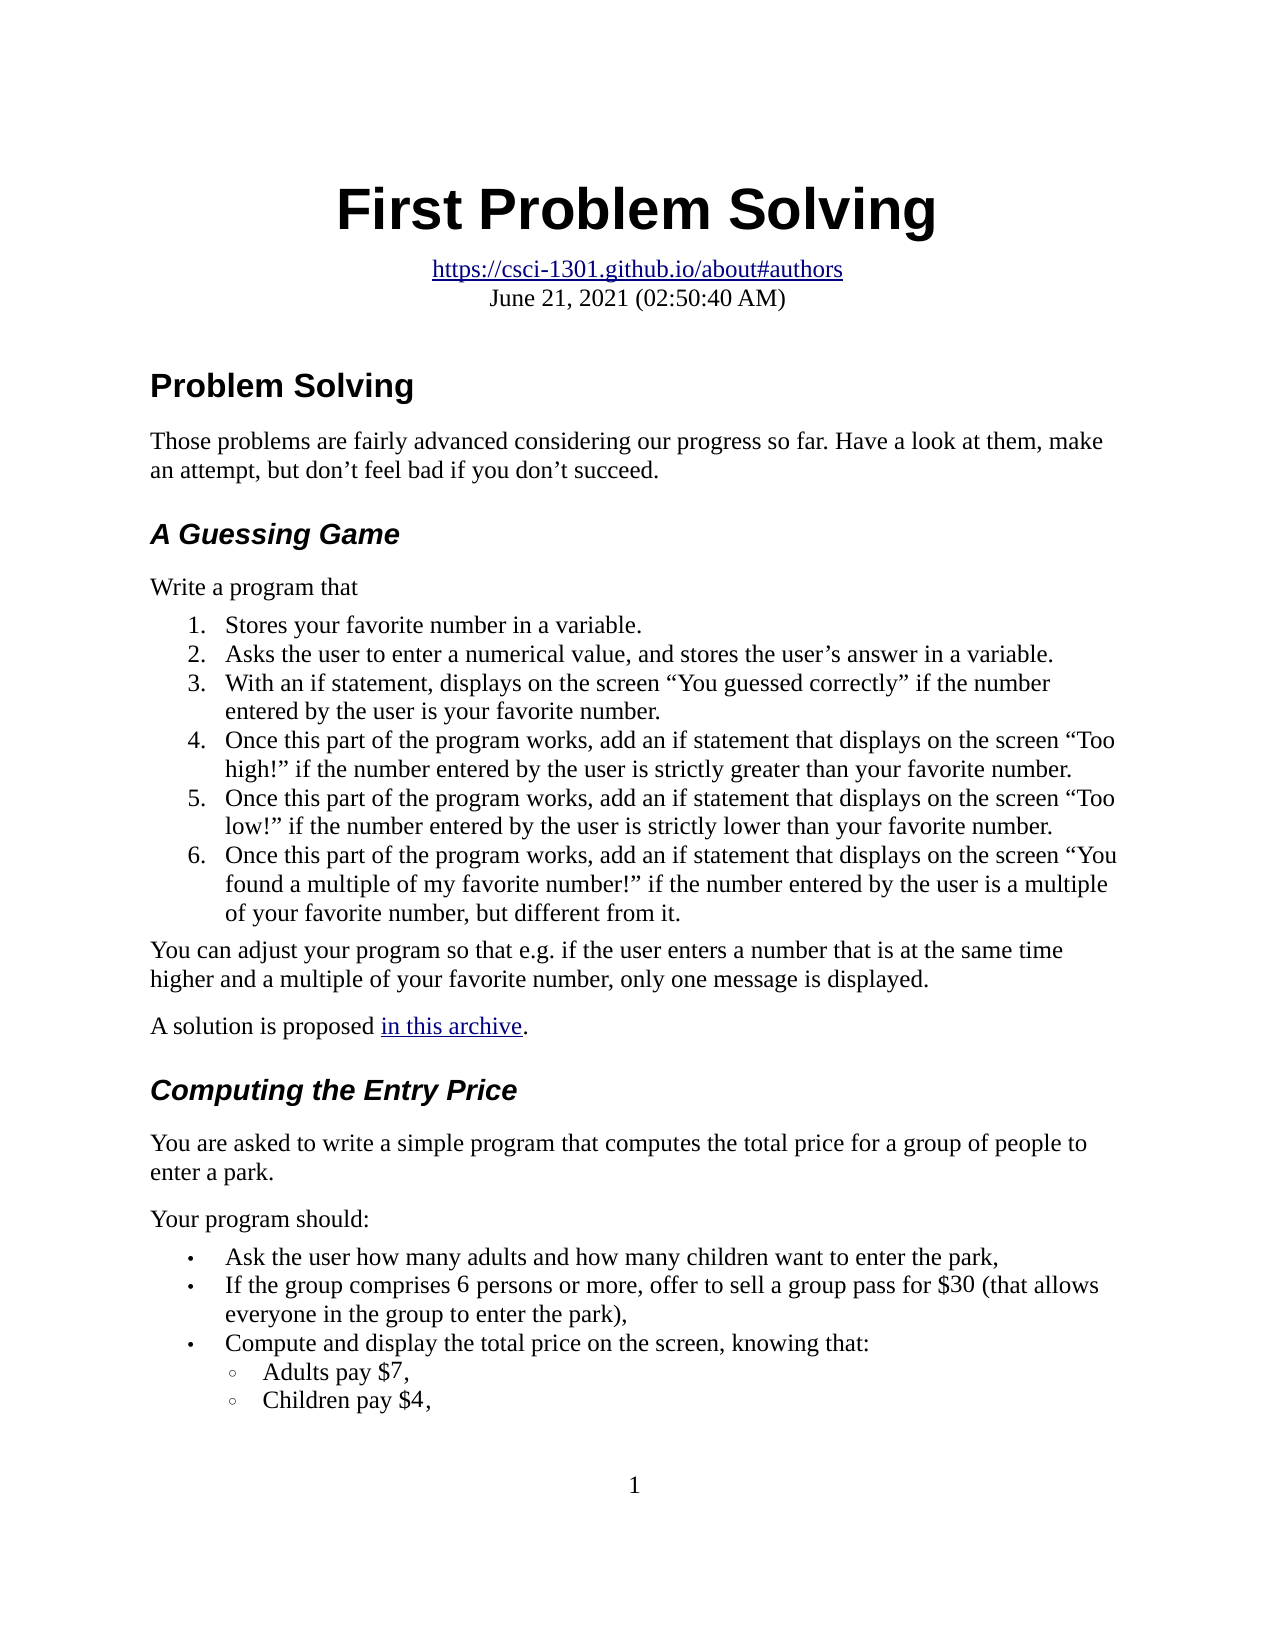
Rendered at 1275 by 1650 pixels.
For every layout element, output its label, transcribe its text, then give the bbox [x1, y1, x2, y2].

list Adults pay $, [225, 1357, 1125, 1385]
text A solution is proposed in this archive. [150, 1011, 1125, 1039]
list Once this part of the program works, add an if statement that displays on the screen “You found a multiple of my favorite number!” if the number entered by the user is a multiple of your favorite number, but different from it. [187, 840, 1125, 926]
text You are asked to write a simple program that computes the total price for a group of people to enter a park. [150, 1128, 1125, 1186]
title First Problem Solving [150, 175, 1125, 242]
list Ask the user how many adults and how many children want to enter the park, [187, 1242, 1125, 1270]
list Compute and display the total price on the screen, knowing that: [187, 1328, 1125, 1357]
list If the group comprises persons or more, offer to sell a group pass for $ (that allows everyone in the group to enter the park), [187, 1270, 1125, 1328]
text https://csci-1301.github.io/about#authors [150, 254, 1125, 283]
list Once this part of the program works, add an if statement that displays on the screen “Too low!” if the number entered by the user is strictly lower than your favorite number. [187, 783, 1125, 840]
subtitle Problem Solving [150, 366, 1125, 404]
list Asks the user to enter a numerical value, and stores the user’s answer in a variable. [187, 639, 1125, 668]
list Once this part of the program works, add an if statement that displays on the screen “Too high!” if the number entered by the user is strictly greater than your favorite number. [187, 725, 1125, 783]
list Children pay $, [225, 1385, 1125, 1414]
text June 21, 2021 (02:50:40 AM) [150, 283, 1125, 312]
text Those problems are fairly advanced considering our progress so far. Have a look at them, make an attempt, but don’t feel bad if you don’t succeed. [150, 426, 1125, 483]
text Write a program that [150, 572, 1125, 601]
text Your program should: [150, 1204, 1125, 1233]
list With an if statement, displays on the screen “You guessed correctly” if the number entered by the user is your favorite number. [187, 668, 1125, 725]
list Stores your favorite number in a variable. [187, 610, 1125, 639]
subtitle A Guessing Game [150, 517, 1125, 551]
text You can adjust your program so that e.g. if the user enters a number that is at the same time higher and a multiple of your favorite number, only one message is displayed. [150, 935, 1125, 993]
subtitle Computing the Entry Price [150, 1073, 1125, 1107]
